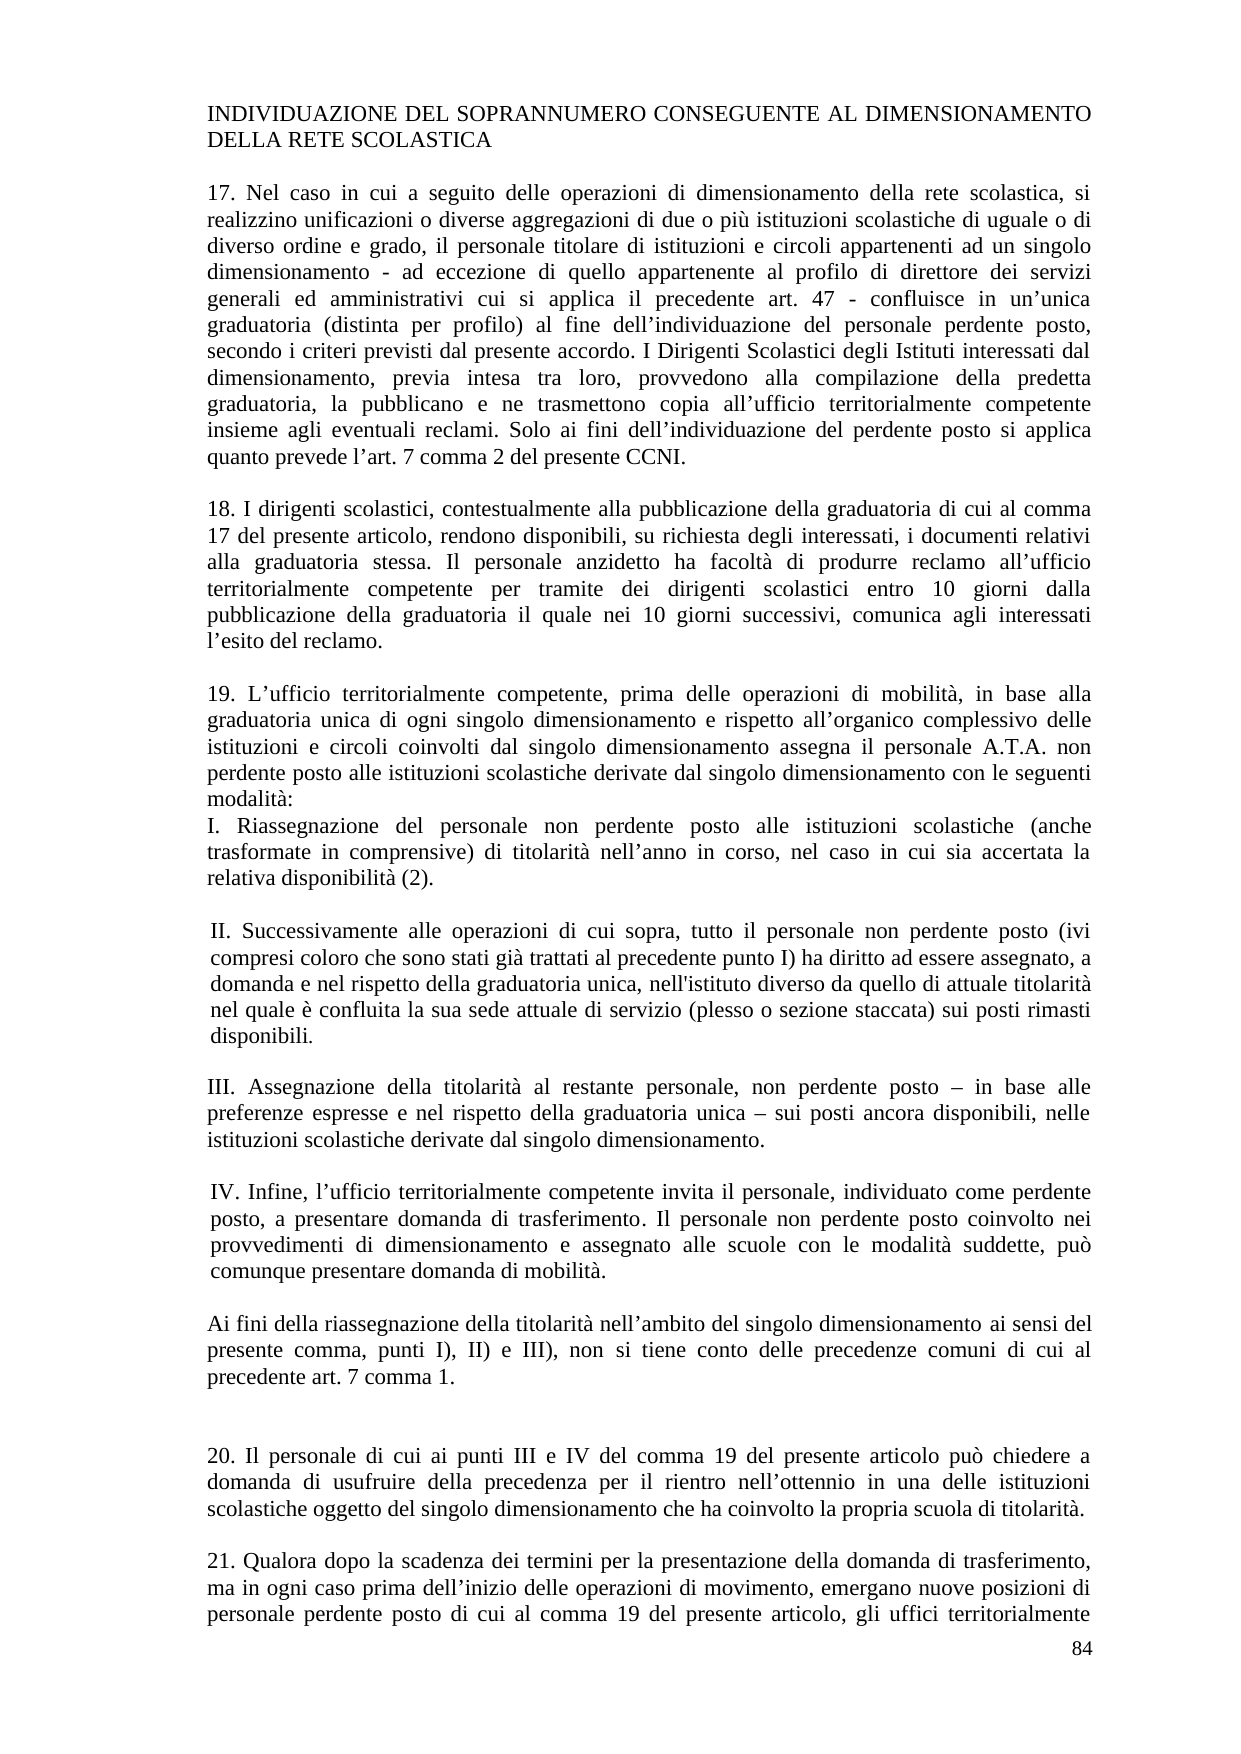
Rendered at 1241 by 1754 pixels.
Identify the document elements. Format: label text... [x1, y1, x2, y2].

text III. Assegnazione della titolarità al restante personale, non perdente posto – in base alle preferenze espresse e nel rispetto della graduatoria unica – sui posti ancora disponibili, nelle istituzioni scolastiche derivate dal singolo dimensionamento. [207, 1073, 1092, 1152]
text 18. I dirigenti scolastici, contestualmente alla pubblicazione della graduatoria di cui al comma 17 del presente articolo, rendono disponibili, su richiesta degli interessati, i documenti relativi alla graduatoria stessa. Il personale anzidetto ha facoltà di produrre reclamo all’ufficio territorialmente competente per tramite dei dirigenti scolastici entro 10 giorni dalla pubblicazione della graduatoria il quale nei 10 giorni successivi, comunica agli interessati l’esito del reclamo. [207, 496, 1092, 654]
text Ai fini della riassegnazione della titolarità nell’ambito del singolo dimensionamento ai sensi del presente comma, punti I), II) e III), non si tiene conto delle precedenze comuni di cui al precedente art. 7 comma 1. [207, 1310, 1092, 1389]
text 20. Il personale di cui ai punti III e IV del comma 19 del presente articolo può chiedere a domanda di usufruire della precedenza per il rientro nell’ottennio in una delle istituzioni scolastiche oggetto del singolo dimensionamento che ha coinvolto la propria scuola di titolarità. [207, 1442, 1092, 1521]
text 17. Nel caso in cui a seguito delle operazioni di dimensionamento della rete scolastica, si realizzino unificazioni o diverse aggregazioni di due o più istituzioni scolastiche di uguale o di diverso ordine e grado, il personale titolare di istituzioni e circoli appartenenti ad un singolo dimensionamento - ad eccezione di quello appartenente al profilo di direttore dei servizi generali ed amministrativi cui si applica il precedente art. 47 - confluisce in un’unica graduatoria (distinta per profilo) al fine dell’individuazione del personale perdente posto, secondo i criteri previsti dal presente accordo. I Dirigenti Scolastici degli Istituti interessati dal dimensionamento, previa intesa tra loro, provvedono alla compilazione della predetta graduatoria, la pubblicano e ne trasmettono copia all’ufficio territorialmente competente insieme agli eventuali reclami. Solo ai fini dell’individuazione del perdente posto si applica quanto prevede l’art. 7 comma 2 del presente CCNI. [207, 179, 1092, 469]
text II. Successivamente alle operazioni di cui sopra, tutto il personale non perdente posto (ivi compresi coloro che sono stati già trattati al precedente punto I) ha diritto ad essere assegnato, a domanda e nel rispetto della graduatoria unica, nell'istituto diverso da quello di attuale titolarità nel quale è confluita la sua sede attuale di servizio (plesso o sezione staccata) sui posti rimasti disponibili. [210, 917, 1092, 1049]
text I. Riassegnazione del personale non perdente posto alle istituzioni scolastiche (anche trasformate in comprensive) di titolarità nell’anno in corso, nel caso in cui sia accertata la relativa disponibilità (2). [207, 812, 1092, 891]
text 19. L’ufficio territorialmente competente, prima delle operazioni di mobilità, in base alla graduatoria unica di ogni singolo dimensionamento e rispetto all’organico complessivo delle istituzioni e circoli coinvolti dal singolo dimensionamento assegna il personale A.T.A. non perdente posto alle istituzioni scolastiche derivate dal singolo dimensionamento con le seguenti modalità: [207, 680, 1092, 812]
text 21. Qualora dopo la scadenza dei termini per la presentazione della domanda di trasferimento, ma in ogni caso prima dell’inizio delle operazioni di movimento, emergano nuove posizioni di personale perdente posto di cui al comma 19 del presente articolo, gli uffici territorialmente [207, 1547, 1092, 1626]
text INDIVIDUAZIONE DEL SOPRANNUMERO CONSEGUENTE AL DIMENSIONAMENTO DELLA RETE SCOLASTICA [207, 100, 1092, 153]
text IV. Infine, l’ufficio territorialmente competente invita il personale, individuato come perdente posto, a presentare domanda di trasferimento. Il personale non perdente posto coinvolto nei provvedimenti di dimensionamento e assegnato alle scuole con le modalità suddette, può comunque presentare domanda di mobilità. [210, 1178, 1092, 1284]
